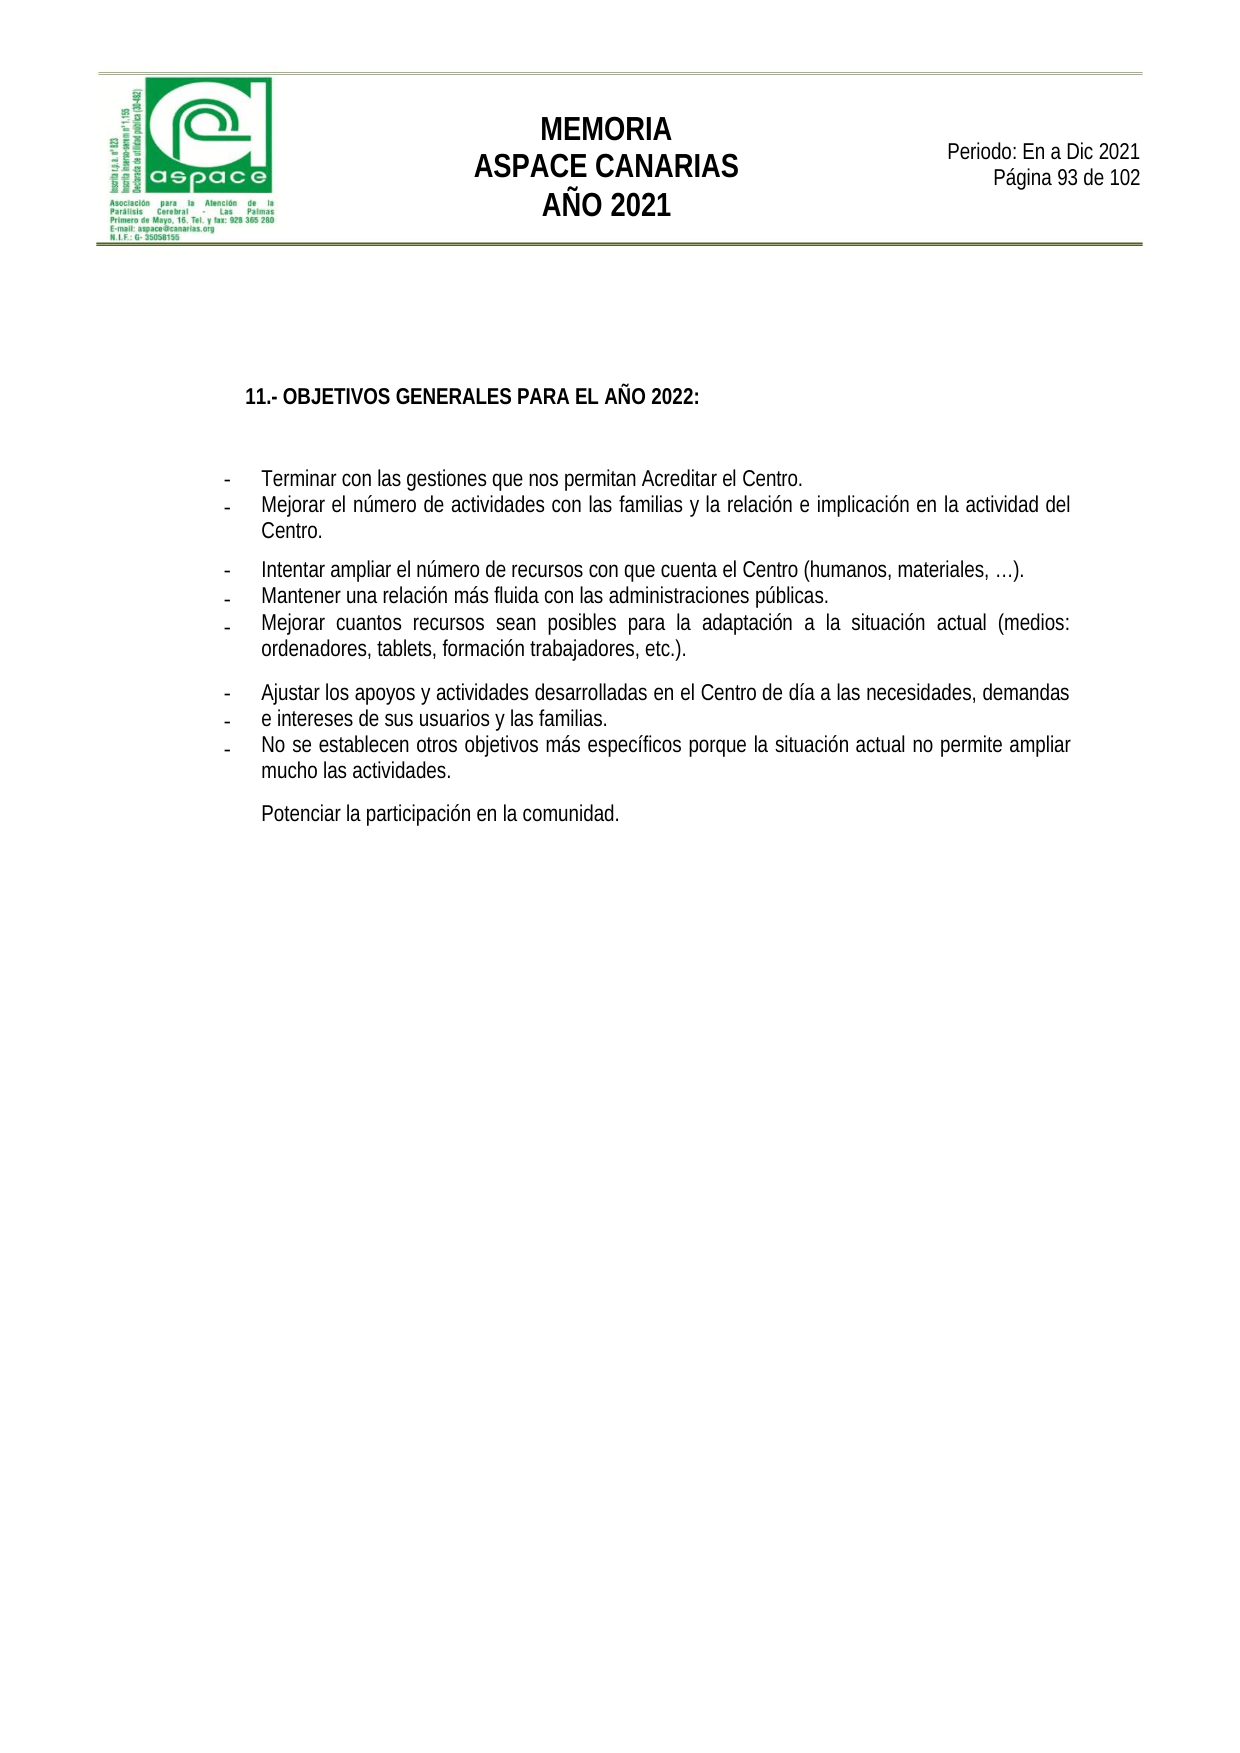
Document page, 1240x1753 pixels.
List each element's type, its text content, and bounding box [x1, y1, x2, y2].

text - [224, 556, 247, 584]
text Potenciar la participación en la comunidad. [261, 801, 655, 827]
text - [224, 707, 247, 735]
text Intentar ampliar el número de recursos con que cuenta el Centro (humanos, materiales, …). [261, 557, 1175, 583]
text Mantener una relación más fluida con las administraciones públicas. [261, 583, 1175, 609]
text - [224, 493, 247, 521]
text 11.- OBJETIVOS GENERALES PARA EL AÑO 2022: [245, 384, 751, 410]
text Mejorar cuantos recursos sean posibles para la adaptación a la situación actual (medios: [261, 609, 1175, 635]
text ASPACE CANARIAS [473, 147, 771, 186]
text Terminar con las gestiones que nos permitan Acreditar el Centro. [261, 466, 1175, 492]
text mucho las actividades. [261, 757, 1176, 783]
text Ajustar los apoyos y actividades desarrolladas en el Centro de día a las necesidades, demandas [261, 679, 1176, 705]
text Página 93 de 102 [993, 165, 1157, 191]
text No se establecen otros objetivos más específicos porque la situación actual no permite ampliar [261, 731, 1176, 757]
text - [224, 678, 247, 707]
text - [224, 735, 247, 763]
text MEMORIA [540, 109, 771, 147]
text - [224, 613, 247, 641]
picture [96, 66, 1143, 259]
text e intereses de sus usuarios y las familias. [261, 705, 1176, 731]
text Periodo: En a Dic 2021 [947, 139, 1157, 165]
text AÑO 2021 [542, 186, 771, 223]
text Mejorar el número de actividades con las familias y la relación e implicación en la actividad del [261, 492, 1175, 518]
text - [224, 465, 247, 493]
text - [224, 584, 247, 613]
text ordenadores, tablets, formación trabajadores, etc.). [261, 635, 1175, 661]
text Centro. [261, 518, 1175, 544]
